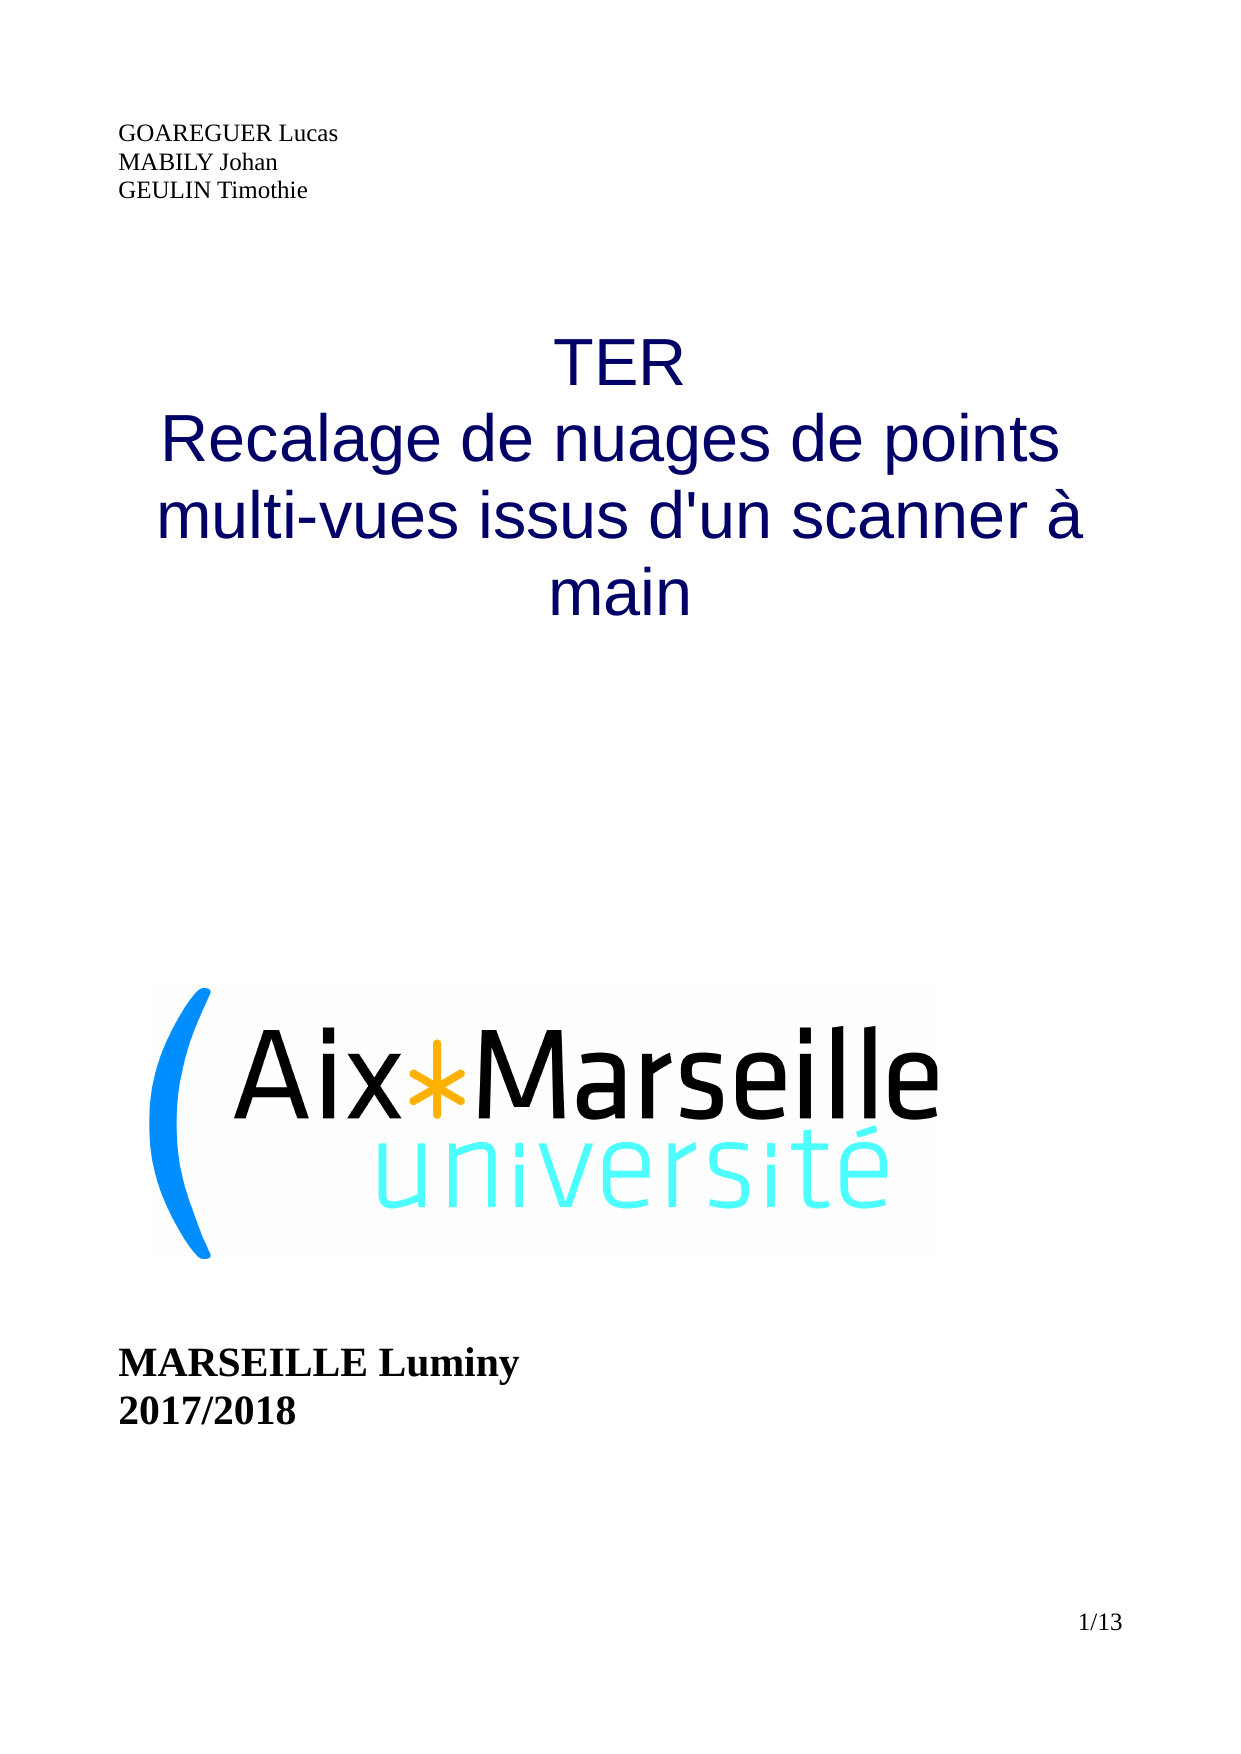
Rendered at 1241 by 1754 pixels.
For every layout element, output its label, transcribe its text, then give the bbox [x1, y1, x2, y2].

text GOAREGUER Lucas MABILY Johan GEULIN Timothie [118, 118, 1122, 204]
subtitle TER Recalage de nuages de points multi-vues issus d'un scanner à main [118, 322, 1122, 629]
picture [149, 988, 938, 1259]
text MARSEILLE Luminy 2017/2018 [118, 1338, 1122, 1434]
